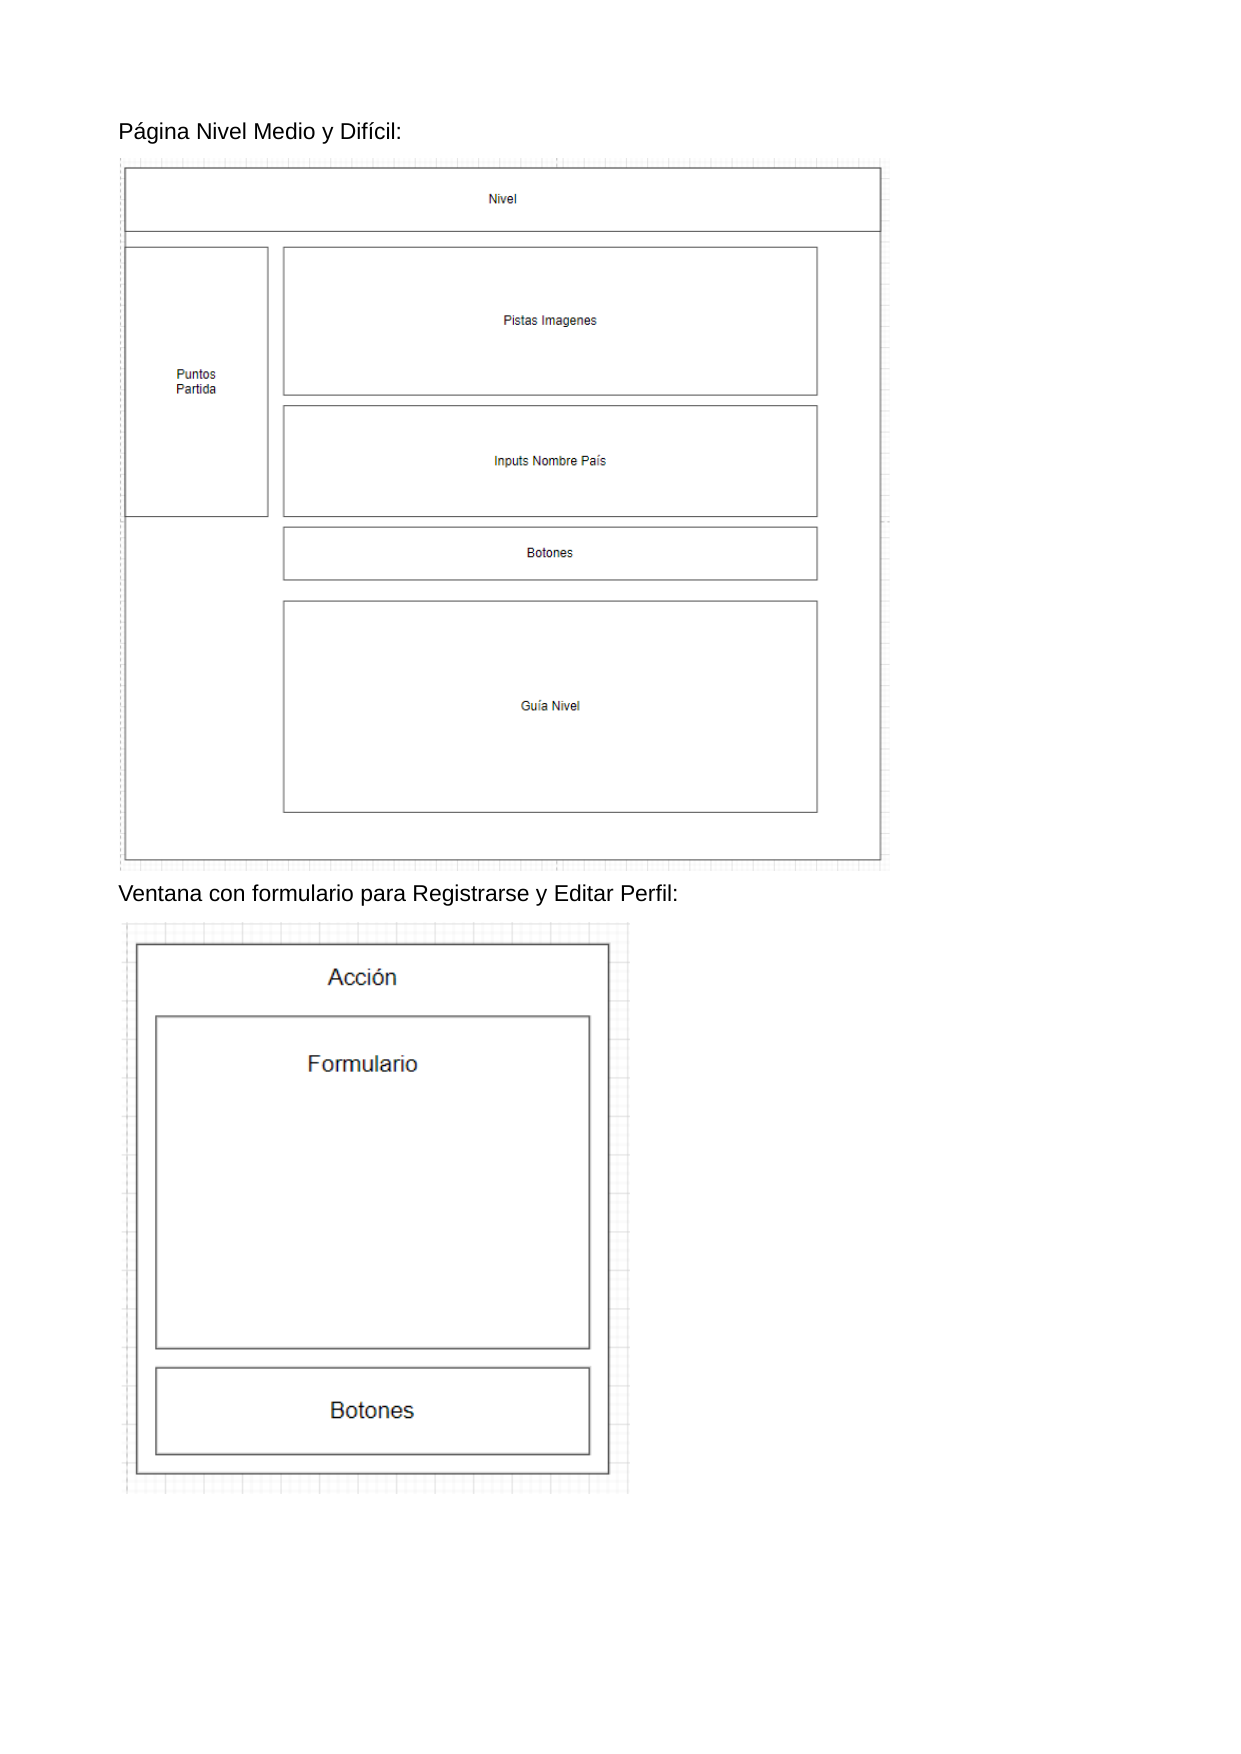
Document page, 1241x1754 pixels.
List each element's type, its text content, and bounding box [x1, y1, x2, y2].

text Ventana con formulario para Registrarse y Editar Perfil: [118, 880, 1122, 907]
text Página Nivel Medio y Difícil: [118, 118, 1122, 144]
picture [119, 158, 890, 871]
picture [121, 922, 630, 1494]
